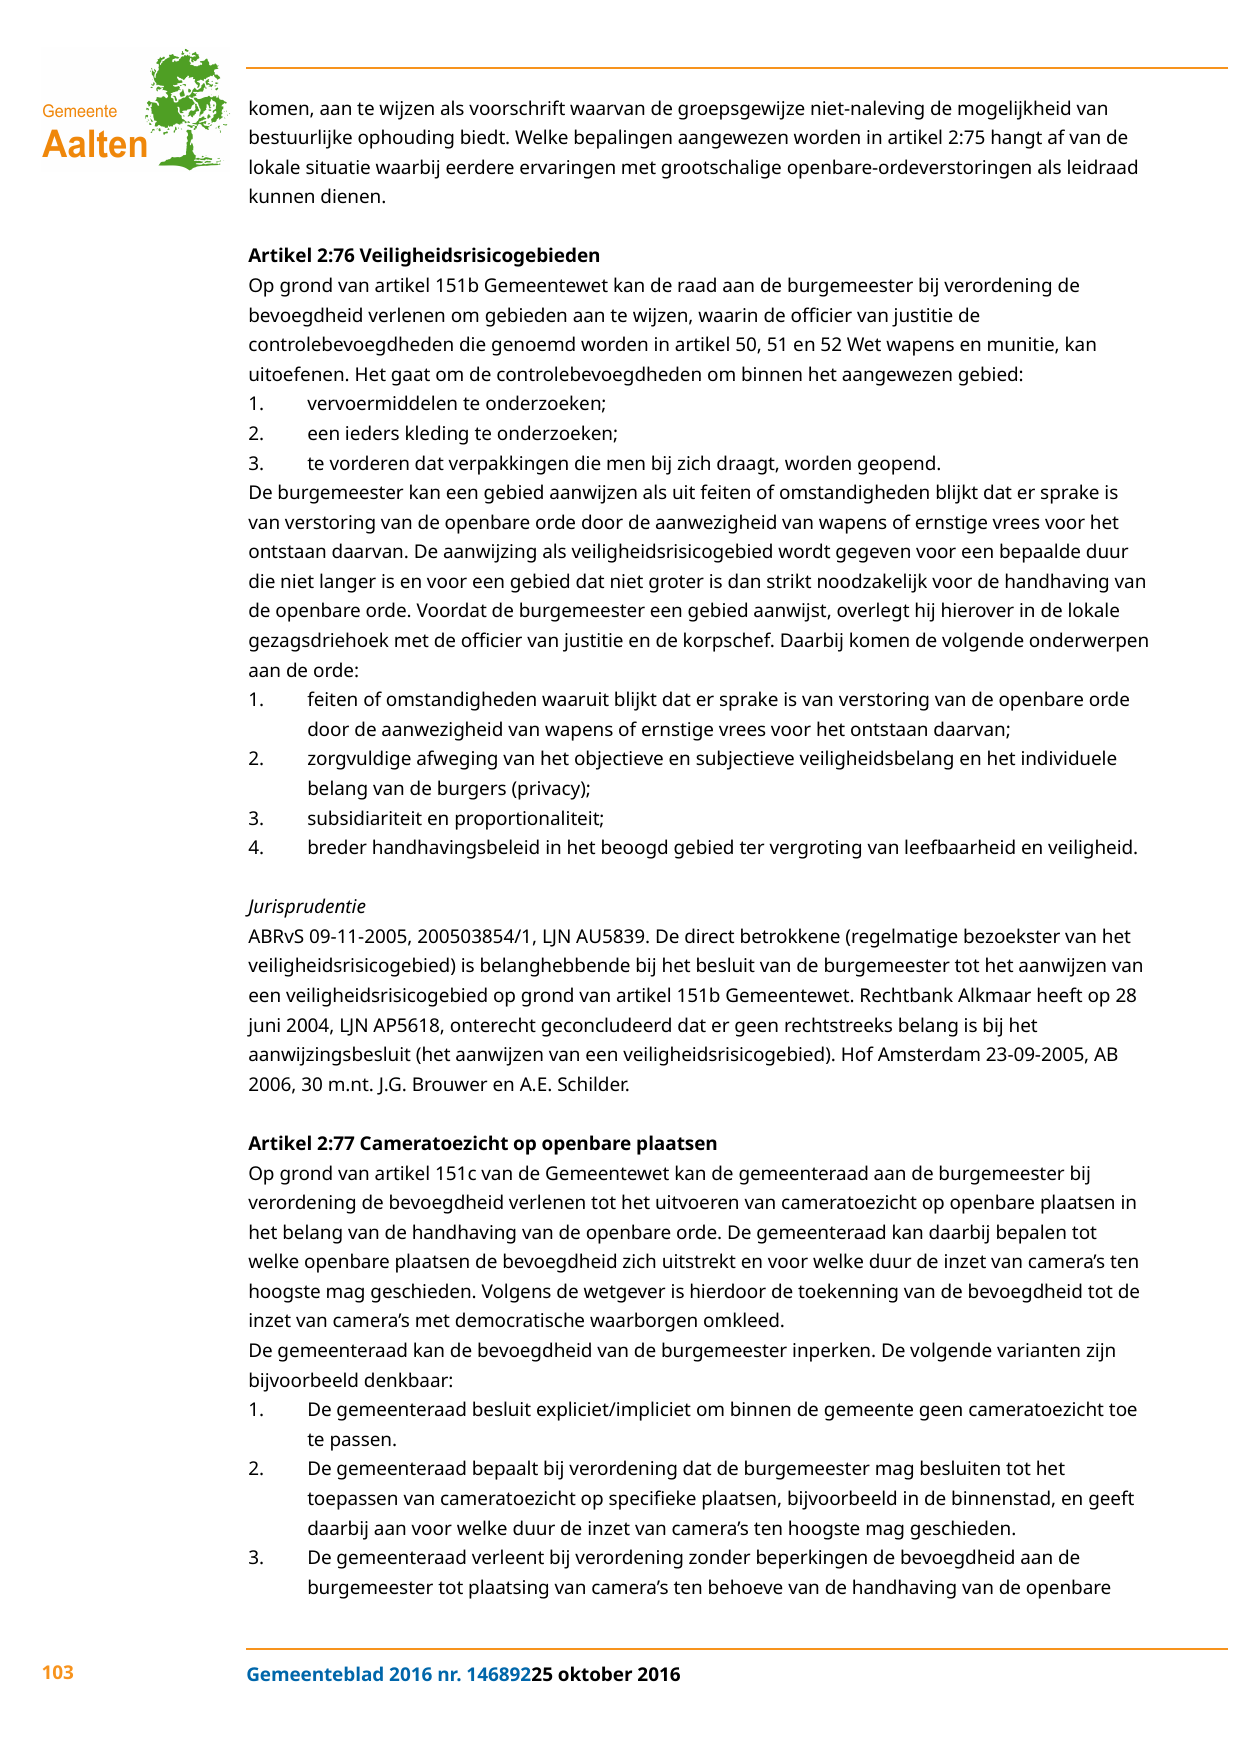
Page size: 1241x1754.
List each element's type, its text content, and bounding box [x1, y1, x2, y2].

picture [41, 47, 231, 172]
text ABRvS 09-11-2005, 200503854/1, LJN AU5839. De direct betrokkene (regelmatige bezoekster van het veiligheidsrisicogebied) is belanghebbende bij het besluit van de burgemeester tot het aanwijzen van een veiligheidsrisicogebied op grond van artikel 151b Gemeentewet. Rechtbank Alkmaar heeft op 28 juni 2004, LJN AP5618, onterecht geconcludeerd dat er geen rechtstreeks belang is bij het aanwijzingsbesluit (het aanwijzen van een veiligheidsrisicogebied). Hof Amsterdam 23-09-2005, AB 2006, 30 m.nt. J.G. Brouwer en A.E. Schilder. [248, 923, 1152, 1097]
list De gemeenteraad besluit expliciet/impliciet om binnen de gemeente geen cameratoezicht toe te passen. [248, 1396, 1152, 1452]
text Artikel 2:77 Cameratoezicht op openbare plaatsen [248, 1130, 1152, 1156]
list De gemeenteraad bepaalt bij verordening dat de burgemeester mag besluiten tot het toepassen van cameratoezicht op specifieke plaatsen, bijvoorbeeld in de binnenstad, en geeft daarbij aan voor welke duur de inzet van camera’s ten hoogste mag geschieden. [248, 1456, 1152, 1541]
list vervoermiddelen te onderzoeken; [248, 391, 1152, 416]
list te vorderen dat verpakkingen die men bij zich draagt, worden geopend. [248, 450, 1152, 476]
list een ieders kleding te onderzoeken; [248, 420, 1152, 446]
list De gemeenteraad verleent bij verordening zonder beperkingen de bevoegdheid aan de burgemeester tot plaatsing van camera’s ten behoeve van de handhaving van de openbare [248, 1544, 1152, 1600]
text Artikel 2:76 Veiligheidsrisicogebieden [248, 243, 1152, 268]
list zorgvuldige afweging van het objectieve en subjectieve veiligheidsbelang en het individuele belang van de burgers (privacy); [248, 746, 1152, 801]
text De gemeenteraad kan de bevoegdheid van de burgemeester inperken. De volgende varianten zijn bijvoorbeeld denkbaar: [248, 1337, 1152, 1393]
text Op grond van artikel 151c van de Gemeentewet kan de gemeenteraad aan de burgemeester bij verordening de bevoegdheid verlenen tot het uitvoeren van cameratoezicht op openbare plaatsen in het belang van de handhaving van de openbare orde. De gemeenteraad kan daarbij bepalen tot welke openbare plaatsen de bevoegdheid zich uitstrekt en voor welke duur de inzet van camera’s ten hoogste mag geschieden. Volgens de wetgever is hierdoor de toekenning van de bevoegdheid tot de inzet van camera’s met democratische waarborgen omkleed. [248, 1160, 1152, 1333]
text komen, aan te wijzen als voorschrift waarvan de groepsgewijze niet-naleving de mogelijkheid van bestuurlijke ophouding biedt. Welke bepalingen aangewezen worden in artikel 2:75 hangt af van de lokale situatie waarbij eerdere ervaringen met grootschalige openbare-ordeverstoringen als leidraad kunnen dienen. [248, 95, 1152, 209]
list subsidiariteit en proportionaliteit; [248, 805, 1152, 831]
text Jurisprudentie [248, 893, 1152, 919]
list breder handhavingsbeleid in het beoogd gebied ter vergroting van leefbaarheid en veiligheid. [248, 834, 1152, 860]
text Op grond van artikel 151b Gemeentewet kan de raad aan de burgemeester bij verordening de bevoegdheid verlenen om gebieden aan te wijzen, waarin de officier van justitie de controlebevoegdheden die genoemd worden in artikel 50, 51 en 52 Wet wapens en munitie, kan uitoefenen. Het gaat om de controlebevoegdheden om binnen het aangewezen gebied: [248, 272, 1152, 387]
text De burgemeester kan een gebied aanwijzen als uit feiten of omstandigheden blijkt dat er sprake is van verstoring van de openbare orde door de aanwezigheid van wapens of ernstige vrees voor het ontstaan daarvan. De aanwijzing als veiligheidsrisicogebied wordt gegeven voor een bepaalde duur die niet langer is en voor een gebied dat niet groter is dan strikt noodzakelijk voor de handhaving van de openbare orde. Voordat de burgemeester een gebied aanwijst, overlegt hij hierover in de lokale gezagsdriehoek met de officier van justitie en de korpschef. Daarbij komen de volgende onderwerpen aan de orde: [248, 479, 1152, 683]
list feiten of omstandigheden waaruit blijkt dat er sprake is van verstoring van de openbare orde door de aanwezigheid van wapens of ernstige vrees voor het ontstaan daarvan; [248, 686, 1152, 742]
